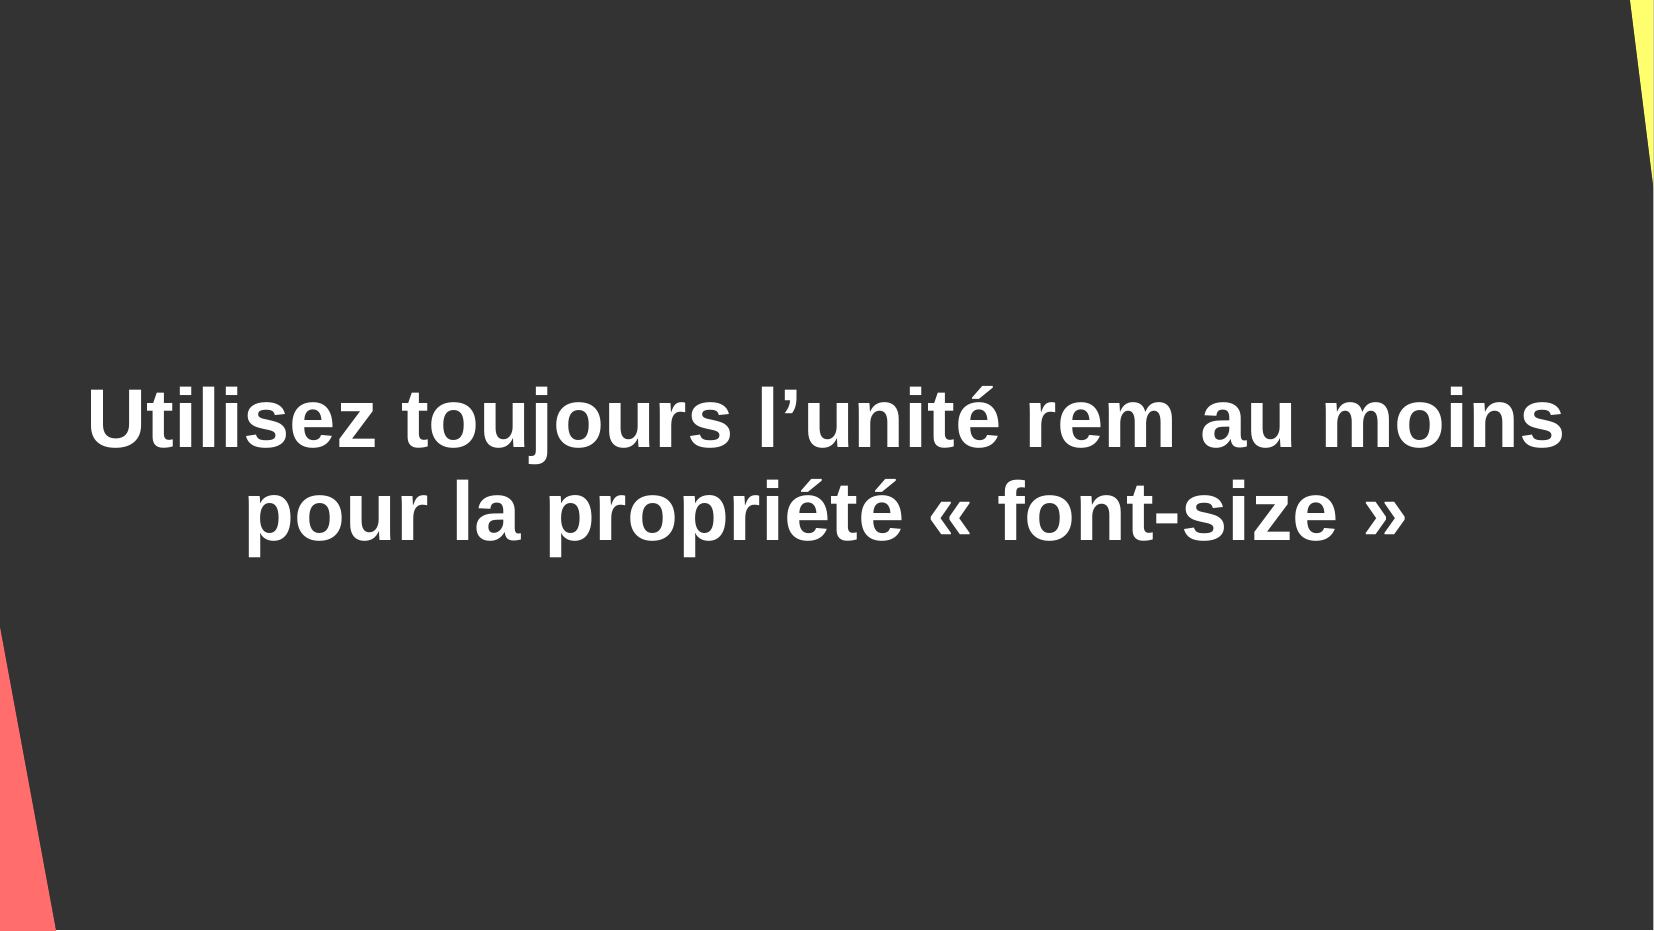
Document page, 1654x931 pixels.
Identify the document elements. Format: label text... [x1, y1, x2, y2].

title Utilisez toujours l’unité rem au moins pour la propriété « font-size » [82, 372, 1571, 559]
text_box [0, 627, 57, 931]
text_box [1630, 0, 1654, 192]
